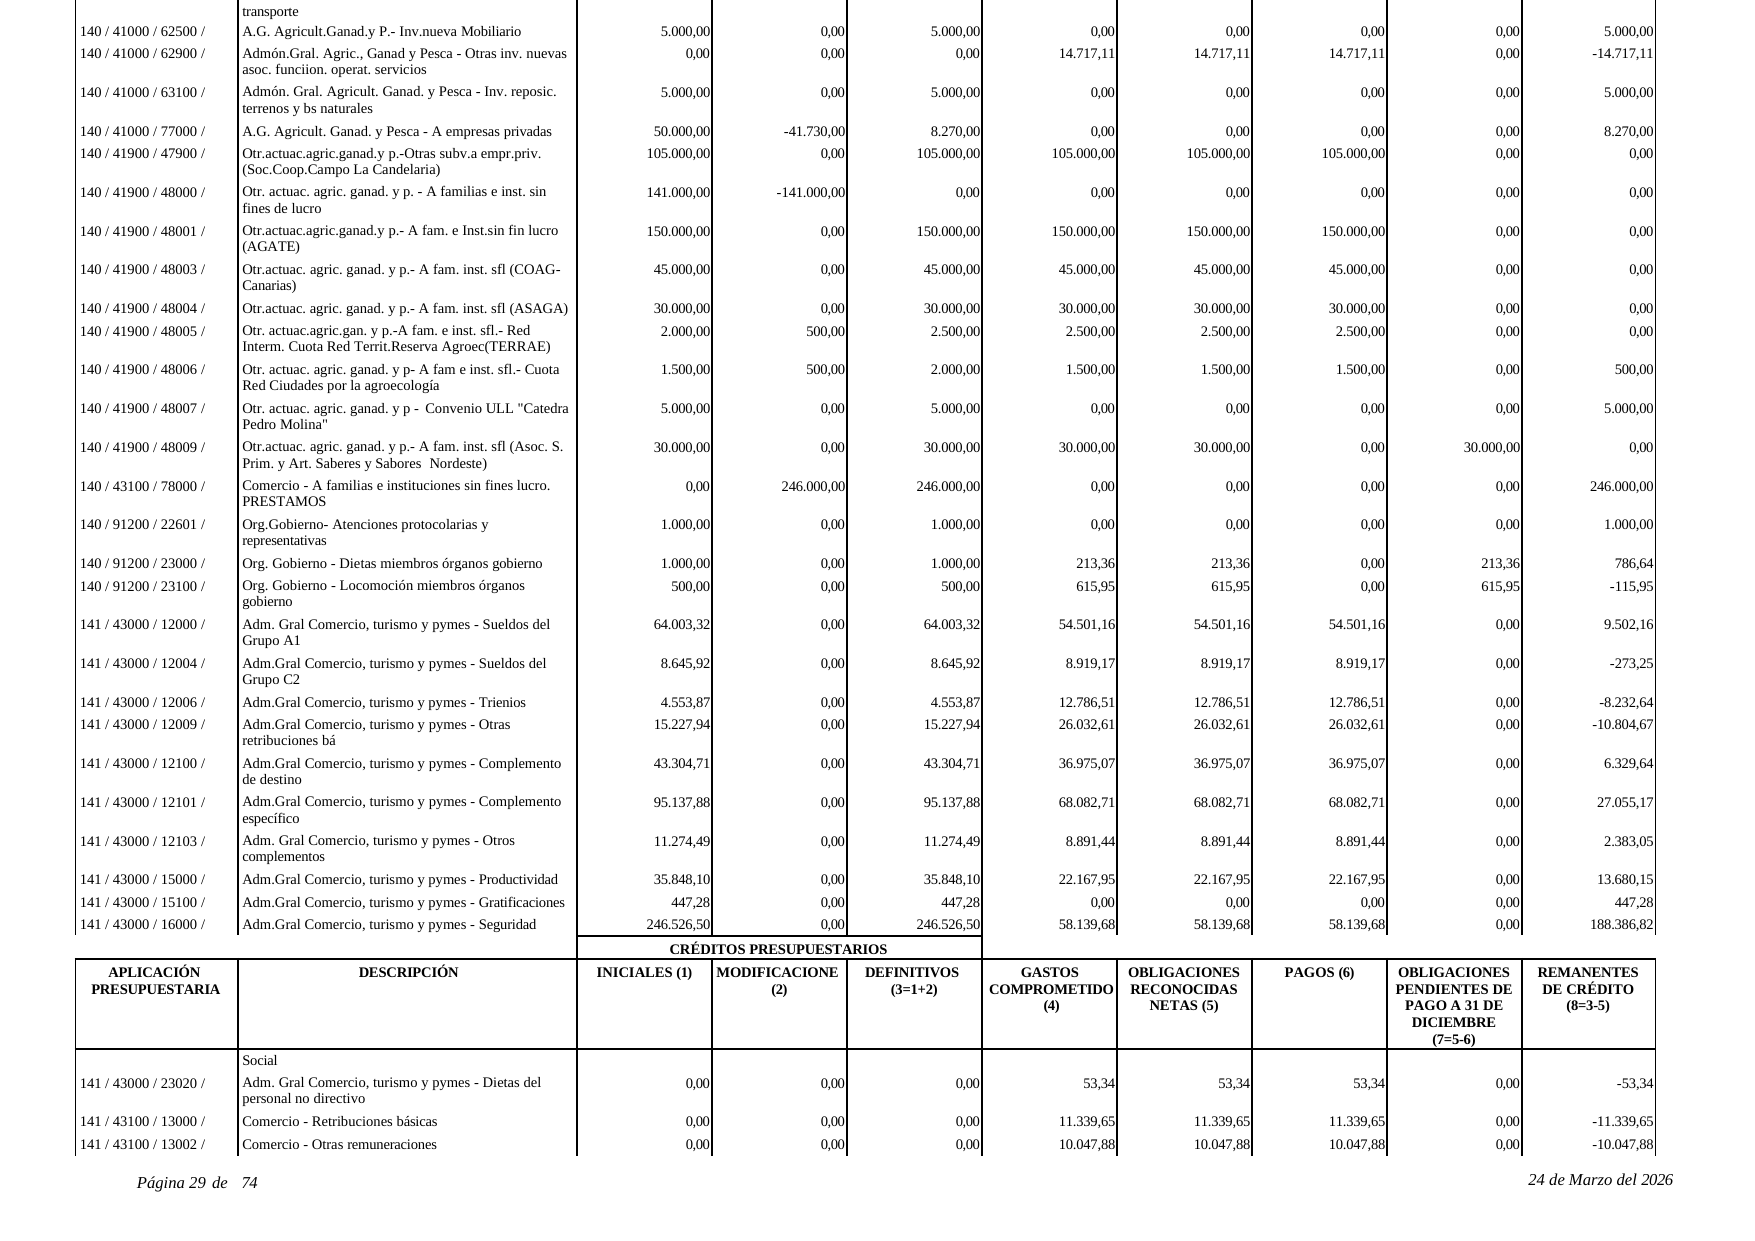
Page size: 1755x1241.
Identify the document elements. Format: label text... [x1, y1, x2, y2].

table_cell 500,00 [713, 359, 846, 397]
table_cell 8.919,17 [1118, 652, 1251, 691]
table_cell 5.000,00 [848, 397, 981, 436]
table_cell 22.167,95 [983, 869, 1116, 891]
table_cell 58.139,68 [1118, 914, 1251, 935]
table_cell -10.047,88 [1523, 1133, 1655, 1156]
table_cell 43.304,71 [848, 752, 981, 791]
table_cell Org.Gobierno- Atenciones protocolarias y representativas [239, 514, 576, 552]
table_cell 141 / 43100 / 13002 / [76, 1133, 237, 1156]
table_cell 14.717,11 [1253, 42, 1386, 81]
table_cell 140 / 41900 / 48004 / [76, 297, 237, 320]
table_cell 1.000,00 [1523, 514, 1655, 552]
table_cell 140 / 41900 / 48007 / [76, 397, 237, 436]
table_cell 0,00 [713, 552, 846, 575]
table_cell APLICACIÓN PRESUPUESTARIA [76, 960, 237, 1048]
table_cell 10.047,88 [1253, 1133, 1386, 1156]
table_cell Comercio - Retribuciones básicas [239, 1111, 576, 1133]
table_cell 68.082,71 [1253, 791, 1386, 830]
table_cell 10.047,88 [1118, 1133, 1251, 1156]
table_cell 141 / 43000 / 12000 / [76, 614, 237, 652]
table_cell 50.000,00 [578, 120, 711, 142]
table_cell 0,00 [1388, 81, 1521, 120]
table_cell 0,00 [1118, 20, 1251, 42]
table_cell 53,34 [1253, 1071, 1386, 1111]
table_cell 140 / 41900 / 48001 / [76, 220, 237, 258]
table_cell 2.000,00 [578, 320, 711, 358]
table_cell 0,00 [983, 397, 1116, 436]
table_cell 64.003,32 [578, 614, 711, 652]
table_cell 0,00 [983, 891, 1116, 913]
table_cell 30.000,00 [983, 297, 1116, 320]
table_cell 45.000,00 [848, 259, 981, 297]
table_cell -53,34 [1523, 1071, 1655, 1111]
table_cell 36.975,07 [1118, 752, 1251, 791]
table_cell 447,28 [848, 891, 981, 913]
table_cell 141 / 43000 / 12103 / [76, 830, 237, 868]
table_cell Adm.Gral Comercio, turismo y pymes - Complemento específico [239, 791, 576, 830]
table_cell Admón.Gral. Agric., Ganad y Pesca - Otras inv. nuevas asoc. funciion. operat. servicios [239, 42, 576, 81]
table_cell 0,00 [1118, 891, 1251, 913]
table_cell 0,00 [1388, 614, 1521, 652]
table_cell 0,00 [1388, 691, 1521, 713]
table_cell 0,00 [713, 397, 846, 436]
table_cell Adm.Gral Comercio, turismo y pymes - Gratificaciones [239, 891, 576, 913]
table_cell Otr. actuac.agric.gan. y p.-A fam. e inst. sfl.- Red Interm. Cuota Red Territ.Reserva Agroec(TERRAE) [239, 320, 576, 358]
table_cell 0,00 [1253, 552, 1386, 575]
table_cell 1.000,00 [578, 514, 711, 552]
table_cell Adm. Gral Comercio, turismo y pymes - Otros complementos [239, 830, 576, 868]
table_cell 0,00 [1388, 20, 1521, 42]
table_cell DESCRIPCIÓN [239, 960, 576, 1048]
table_cell 140 / 91200 / 22601 / [76, 514, 237, 552]
table_cell 0,00 [713, 869, 846, 891]
table_cell [1118, 0, 1251, 20]
table_cell 30.000,00 [848, 436, 981, 475]
table_cell 246.526,50 [848, 914, 981, 935]
table_cell 2.500,00 [848, 320, 981, 358]
table_cell 500,00 [578, 575, 711, 613]
table_cell 6.329,64 [1523, 752, 1655, 791]
table_cell 0,00 [713, 575, 846, 613]
table_cell 15.227,94 [848, 714, 981, 752]
table_cell 0,00 [713, 142, 846, 181]
table_header CRÉDITOS PRESUPUESTARIOS [578, 937, 981, 958]
table_cell 35.848,10 [848, 869, 981, 891]
table_cell 0,00 [1388, 142, 1521, 181]
table_cell 22.167,95 [1253, 869, 1386, 891]
table_cell 0,00 [1118, 514, 1251, 552]
table_cell Otr.actuac.agric.ganad.y p.- A fam. e Inst.sin fin lucro (AGATE) [239, 220, 576, 258]
table_cell 0,00 [1253, 81, 1386, 120]
table_cell 140 / 41000 / 63100 / [76, 81, 237, 120]
table_cell 0,00 [983, 81, 1116, 120]
table_cell 0,00 [1388, 397, 1521, 436]
table_cell 150.000,00 [848, 220, 981, 258]
table_header [75, 935, 576, 958]
table_cell 0,00 [713, 652, 846, 691]
table_cell Otr.actuac. agric. ganad. y p.- A fam. inst. sfl (ASAGA) [239, 297, 576, 320]
table_cell 0,00 [1388, 359, 1521, 397]
table_cell REMANENTES DE CRÉDITO (8=3-5) [1523, 960, 1655, 1048]
table_cell 0,00 [1388, 1133, 1521, 1156]
table_cell 140 / 41000 / 77000 / [76, 120, 237, 142]
table_cell 0,00 [713, 914, 846, 935]
table_cell 54.501,16 [1253, 614, 1386, 652]
table_cell 0,00 [1388, 320, 1521, 358]
table_cell 140 / 41900 / 48005 / [76, 320, 237, 358]
table_cell A.G. Agricult.Ganad.y P.- Inv.nueva Mobiliario [239, 20, 576, 42]
table_cell 141.000,00 [578, 181, 711, 220]
table_cell [76, 0, 237, 20]
table_cell -273,25 [1523, 652, 1655, 691]
table_cell 5.000,00 [1523, 397, 1655, 436]
table_cell 615,95 [1118, 575, 1251, 613]
table_cell 64.003,32 [848, 614, 981, 652]
table_cell 141 / 43000 / 15000 / [76, 869, 237, 891]
table_cell 30.000,00 [983, 436, 1116, 475]
table_cell 246.526,50 [578, 914, 711, 935]
table_cell 0,00 [1523, 142, 1655, 181]
table_cell 30.000,00 [848, 297, 981, 320]
table_cell 140 / 41900 / 48003 / [76, 259, 237, 297]
table_cell 447,28 [1523, 891, 1655, 913]
table_cell 105.000,00 [848, 142, 981, 181]
table_cell 8.919,17 [1253, 652, 1386, 691]
table_cell 150.000,00 [578, 220, 711, 258]
table_cell Admón. Gral. Agricult. Ganad. y Pesca - Inv. reposic. terrenos y bs naturales [239, 81, 576, 120]
table_cell Adm.Gral Comercio, turismo y pymes - Seguridad [239, 914, 576, 935]
table_cell 0,00 [578, 1071, 711, 1111]
table_cell Comercio - A familias e instituciones sin fines lucro. PRESTAMOS [239, 475, 576, 513]
table_cell 0,00 [713, 514, 846, 552]
table_cell 5.000,00 [848, 81, 981, 120]
table_cell 0,00 [1388, 475, 1521, 513]
table_cell 8.270,00 [848, 120, 981, 142]
table_cell 45.000,00 [983, 259, 1116, 297]
table_cell 0,00 [713, 614, 846, 652]
table_cell 0,00 [713, 691, 846, 713]
table_cell MODIFICACIONE (2) [713, 960, 846, 1048]
table_cell 0,00 [1388, 259, 1521, 297]
table_cell 30.000,00 [1118, 436, 1251, 475]
table_cell 68.082,71 [1118, 791, 1251, 830]
table_cell 0,00 [1388, 791, 1521, 830]
table_cell 0,00 [1523, 220, 1655, 258]
table_cell 35.848,10 [578, 869, 711, 891]
table_cell 36.975,07 [1253, 752, 1386, 791]
table_cell 0,00 [1118, 120, 1251, 142]
table_cell 0,00 [713, 42, 846, 81]
table_cell 0,00 [1253, 20, 1386, 42]
table_cell 58.139,68 [983, 914, 1116, 935]
table_cell 13.680,15 [1523, 869, 1655, 891]
table_cell [1523, 1050, 1655, 1071]
table_cell [713, 1050, 846, 1071]
table_cell 11.274,49 [848, 830, 981, 868]
table_cell Otr. actuac. agric. ganad. y p- A fam e inst. sfl.- Cuota Red Ciudades por la agroecología [239, 359, 576, 397]
table_cell 4.553,87 [848, 691, 981, 713]
table_cell 188.386,82 [1523, 914, 1655, 935]
table_cell 58.139,68 [1253, 914, 1386, 935]
table_cell Comercio - Otras remuneraciones [239, 1133, 576, 1156]
table_cell 615,95 [1388, 575, 1521, 613]
table_cell 0,00 [1253, 514, 1386, 552]
table_cell [1388, 0, 1521, 20]
table_cell 0,00 [713, 891, 846, 913]
table_cell [1523, 0, 1655, 20]
table_cell A.G. Agricult. Ganad. y Pesca - A empresas privadas [239, 120, 576, 142]
table_cell 105.000,00 [1118, 142, 1251, 181]
table_cell 8.645,92 [848, 652, 981, 691]
table_cell 1.500,00 [1253, 359, 1386, 397]
table_cell -14.717,11 [1523, 42, 1655, 81]
table_cell 0,00 [713, 791, 846, 830]
table_cell 8.891,44 [1253, 830, 1386, 868]
table_cell 0,00 [848, 181, 981, 220]
table_cell 0,00 [1388, 120, 1521, 142]
table_cell 0,00 [1118, 181, 1251, 220]
table_cell 0,00 [983, 120, 1116, 142]
table_cell 0,00 [1388, 42, 1521, 81]
table_cell 11.274,49 [578, 830, 711, 868]
table_cell Otr.actuac.agric.ganad.y p.-Otras subv.a empr.priv. (Soc.Coop.Campo La Candelaria) [239, 142, 576, 181]
table_cell 8.270,00 [1523, 120, 1655, 142]
table_cell 1.000,00 [578, 552, 711, 575]
table_cell 54.501,16 [983, 614, 1116, 652]
table_cell 0,00 [1388, 891, 1521, 913]
table_cell 10.047,88 [983, 1133, 1116, 1156]
table_cell 140 / 41900 / 48006 / [76, 359, 237, 397]
table_cell 2.383,05 [1523, 830, 1655, 868]
table_cell 2.500,00 [1118, 320, 1251, 358]
table_cell 0,00 [1388, 752, 1521, 791]
table_cell 246.000,00 [1523, 475, 1655, 513]
table_cell 11.339,65 [1253, 1111, 1386, 1133]
table_cell 0,00 [713, 436, 846, 475]
table_cell 0,00 [1118, 81, 1251, 120]
table_cell Otr.actuac. agric. ganad. y p.- A fam. inst. sfl (COAG-Canarias) [239, 259, 576, 297]
table_cell 5.000,00 [578, 397, 711, 436]
table_cell 1.500,00 [1118, 359, 1251, 397]
table_cell 0,00 [1388, 714, 1521, 752]
table_cell 9.502,16 [1523, 614, 1655, 652]
table_cell 30.000,00 [578, 436, 711, 475]
table_cell 45.000,00 [578, 259, 711, 297]
table_cell OBLIGACIONES PENDIENTES DE PAGO A 31 DE DICIEMBRE (7=5-6) [1388, 960, 1521, 1048]
table_cell 0,00 [713, 1133, 846, 1156]
table_cell DEFINITIVOS (3=1+2) [848, 960, 981, 1048]
table_cell 246.000,00 [848, 475, 981, 513]
table_cell 786,64 [1523, 552, 1655, 575]
table_cell 0,00 [713, 714, 846, 752]
table_cell [983, 0, 1116, 20]
table_cell 27.055,17 [1523, 791, 1655, 830]
table_cell 0,00 [1253, 436, 1386, 475]
table_cell 150.000,00 [1253, 220, 1386, 258]
table_cell 0,00 [578, 475, 711, 513]
table_cell 1.500,00 [983, 359, 1116, 397]
table_cell 0,00 [1523, 320, 1655, 358]
table_cell 141 / 43000 / 12101 / [76, 791, 237, 830]
table_cell Otr.actuac. agric. ganad. y p.- A fam. inst. sfl (Asoc. S. Prim. y Art. Saberes y Sabores Nordeste) [239, 436, 576, 475]
table_cell 0,00 [1388, 869, 1521, 891]
table_cell Social [239, 1050, 576, 1071]
table_cell 213,36 [1118, 552, 1251, 575]
table_cell 0,00 [713, 259, 846, 297]
table_cell 26.032,61 [1118, 714, 1251, 752]
table_cell 2.500,00 [1253, 320, 1386, 358]
table_cell 0,00 [713, 830, 846, 868]
table_cell [1388, 1050, 1521, 1071]
table_cell 0,00 [848, 42, 981, 81]
table_cell 95.137,88 [848, 791, 981, 830]
table_cell PAGOS (6) [1253, 960, 1386, 1048]
table_cell Adm. Gral Comercio, turismo y pymes - Dietas del personal no directivo [239, 1071, 576, 1111]
table_cell 500,00 [1523, 359, 1655, 397]
table_cell 105.000,00 [983, 142, 1116, 181]
table_cell 0,00 [848, 1071, 981, 1111]
table_cell 1.500,00 [578, 359, 711, 397]
table_cell -11.339,65 [1523, 1111, 1655, 1133]
table_cell transporte [239, 0, 576, 20]
table_cell 447,28 [578, 891, 711, 913]
table_cell 36.975,07 [983, 752, 1116, 791]
table_cell 0,00 [1523, 297, 1655, 320]
table_cell -141.000,00 [713, 181, 846, 220]
table_cell 45.000,00 [1118, 259, 1251, 297]
table_cell Adm.Gral Comercio, turismo y pymes - Otras retribuciones bá [239, 714, 576, 752]
table_cell 500,00 [848, 575, 981, 613]
table_cell 0,00 [1388, 1071, 1521, 1111]
table_cell INICIALES (1) [578, 960, 711, 1048]
table_cell 213,36 [1388, 552, 1521, 575]
table_cell 4.553,87 [578, 691, 711, 713]
table_cell 30.000,00 [1118, 297, 1251, 320]
table_cell 615,95 [983, 575, 1116, 613]
table_cell 0,00 [848, 1111, 981, 1133]
table_cell [848, 1050, 981, 1071]
table_cell 0,00 [713, 1111, 846, 1133]
table_cell 2.000,00 [848, 359, 981, 397]
table_cell 0,00 [1253, 181, 1386, 220]
table_cell 105.000,00 [578, 142, 711, 181]
table_cell 54.501,16 [1118, 614, 1251, 652]
table_cell 0,00 [1388, 220, 1521, 258]
table_cell Adm.Gral Comercio, turismo y pymes - Productividad [239, 869, 576, 891]
table_cell 26.032,61 [983, 714, 1116, 752]
table_cell 0,00 [713, 752, 846, 791]
table_cell 0,00 [713, 1071, 846, 1111]
table_cell 0,00 [1388, 181, 1521, 220]
table_cell 140 / 41000 / 62500 / [76, 20, 237, 42]
table_cell 0,00 [713, 81, 846, 120]
table_cell 140 / 41900 / 47900 / [76, 142, 237, 181]
table_cell [578, 1050, 711, 1071]
table_cell [578, 0, 711, 20]
table_cell Adm. Gral Comercio, turismo y pymes - Sueldos del Grupo A1 [239, 614, 576, 652]
table_cell 0,00 [1523, 436, 1655, 475]
table_cell 22.167,95 [1118, 869, 1251, 891]
table_cell 8.645,92 [578, 652, 711, 691]
table_cell 246.000,00 [713, 475, 846, 513]
table_cell Org. Gobierno - Locomoción miembros órganos gobierno [239, 575, 576, 613]
table_cell 0,00 [1523, 181, 1655, 220]
table_cell 1.000,00 [848, 552, 981, 575]
table_cell Adm.Gral Comercio, turismo y pymes - Complemento de destino [239, 752, 576, 791]
table_cell 0,00 [1523, 259, 1655, 297]
table_cell 140 / 41000 / 62900 / [76, 42, 237, 81]
table_cell [1118, 1050, 1251, 1071]
table_cell [1253, 1050, 1386, 1071]
table_cell 30.000,00 [578, 297, 711, 320]
table_cell -10.804,67 [1523, 714, 1655, 752]
table_cell 5.000,00 [848, 20, 981, 42]
table_cell 68.082,71 [983, 791, 1116, 830]
table_cell 12.786,51 [983, 691, 1116, 713]
table_cell 0,00 [578, 1133, 711, 1156]
table_cell 213,36 [983, 552, 1116, 575]
table_cell 0,00 [1253, 475, 1386, 513]
table_cell 2.500,00 [983, 320, 1116, 358]
table_cell 0,00 [1388, 514, 1521, 552]
table_header [983, 935, 1655, 958]
table_cell 141 / 43000 / 12006 / [76, 691, 237, 713]
table_cell 8.891,44 [983, 830, 1116, 868]
table_cell 140 / 41900 / 48000 / [76, 181, 237, 220]
table_cell Adm.Gral Comercio, turismo y pymes - Sueldos del Grupo C2 [239, 652, 576, 691]
table_cell 0,00 [1388, 652, 1521, 691]
table_cell [848, 0, 981, 20]
table_cell Adm.Gral Comercio, turismo y pymes - Trienios [239, 691, 576, 713]
table_cell Org. Gobierno - Dietas miembros órganos gobierno [239, 552, 576, 575]
table_cell 30.000,00 [1253, 297, 1386, 320]
table_cell 140 / 91200 / 23000 / [76, 552, 237, 575]
table_cell 140 / 41900 / 48009 / [76, 436, 237, 475]
table_cell 140 / 91200 / 23100 / [76, 575, 237, 613]
table_cell 141 / 43100 / 13000 / [76, 1111, 237, 1133]
table_cell 0,00 [983, 20, 1116, 42]
table_cell 11.339,65 [983, 1111, 1116, 1133]
table_cell 105.000,00 [1253, 142, 1386, 181]
table_cell 0,00 [983, 475, 1116, 513]
table_cell 0,00 [713, 220, 846, 258]
table_cell 53,34 [1118, 1071, 1251, 1111]
table_cell 0,00 [1253, 575, 1386, 613]
table_cell [1253, 0, 1386, 20]
table_cell [713, 0, 846, 20]
table_cell 12.786,51 [1118, 691, 1251, 713]
table_cell 0,00 [848, 1133, 981, 1156]
table_cell OBLIGACIONES RECONOCIDAS NETAS (5) [1118, 960, 1251, 1048]
table_cell 0,00 [578, 1111, 711, 1133]
table_cell 26.032,61 [1253, 714, 1386, 752]
table_cell 0,00 [578, 42, 711, 81]
table_cell [76, 1050, 237, 1071]
table_cell 43.304,71 [578, 752, 711, 791]
table_cell 15.227,94 [578, 714, 711, 752]
table_cell 140 / 43100 / 78000 / [76, 475, 237, 513]
table_cell -8.232,64 [1523, 691, 1655, 713]
table_cell 0,00 [1253, 120, 1386, 142]
table_cell 30.000,00 [1388, 436, 1521, 475]
table_cell 141 / 43000 / 15100 / [76, 891, 237, 913]
table_cell 1.000,00 [848, 514, 981, 552]
table_cell Otr. actuac. agric. ganad. y p - Convenio ULL "Catedra Pedro Molina" [239, 397, 576, 436]
table_cell 5.000,00 [1523, 81, 1655, 120]
table_cell GASTOS COMPROMETIDO (4) [983, 960, 1116, 1048]
table_cell 95.137,88 [578, 791, 711, 830]
table_cell 141 / 43000 / 16000 / [76, 914, 237, 935]
table_cell -41.730,00 [713, 120, 846, 142]
table_cell -115,95 [1523, 575, 1655, 613]
table_cell 5.000,00 [578, 20, 711, 42]
table_cell 141 / 43000 / 12100 / [76, 752, 237, 791]
table_cell 0,00 [1388, 1111, 1521, 1133]
table_cell 500,00 [713, 320, 846, 358]
table_cell 0,00 [1253, 891, 1386, 913]
table_cell 5.000,00 [1523, 20, 1655, 42]
table_cell 0,00 [1388, 297, 1521, 320]
table_cell 141 / 43000 / 12004 / [76, 652, 237, 691]
table_cell 45.000,00 [1253, 259, 1386, 297]
table_cell 53,34 [983, 1071, 1116, 1111]
table_cell 0,00 [1253, 397, 1386, 436]
table_cell 0,00 [1118, 397, 1251, 436]
table_cell 11.339,65 [1118, 1111, 1251, 1133]
table_cell [983, 1050, 1116, 1071]
table_cell 14.717,11 [1118, 42, 1251, 81]
table_cell 12.786,51 [1253, 691, 1386, 713]
table_cell 141 / 43000 / 23020 / [76, 1071, 237, 1111]
table_cell 0,00 [1388, 914, 1521, 935]
table_cell Otr. actuac. agric. ganad. y p. - A familias e inst. sin fines de lucro [239, 181, 576, 220]
table_cell 150.000,00 [983, 220, 1116, 258]
table_cell 0,00 [713, 297, 846, 320]
table_cell 141 / 43000 / 12009 / [76, 714, 237, 752]
table_cell 0,00 [983, 514, 1116, 552]
table_cell 14.717,11 [983, 42, 1116, 81]
table_cell 5.000,00 [578, 81, 711, 120]
table_cell 0,00 [1118, 475, 1251, 513]
table_cell 8.919,17 [983, 652, 1116, 691]
table_cell 8.891,44 [1118, 830, 1251, 868]
table_cell 0,00 [983, 181, 1116, 220]
table_cell 0,00 [1388, 830, 1521, 868]
table_cell 150.000,00 [1118, 220, 1251, 258]
table_cell 0,00 [713, 20, 846, 42]
